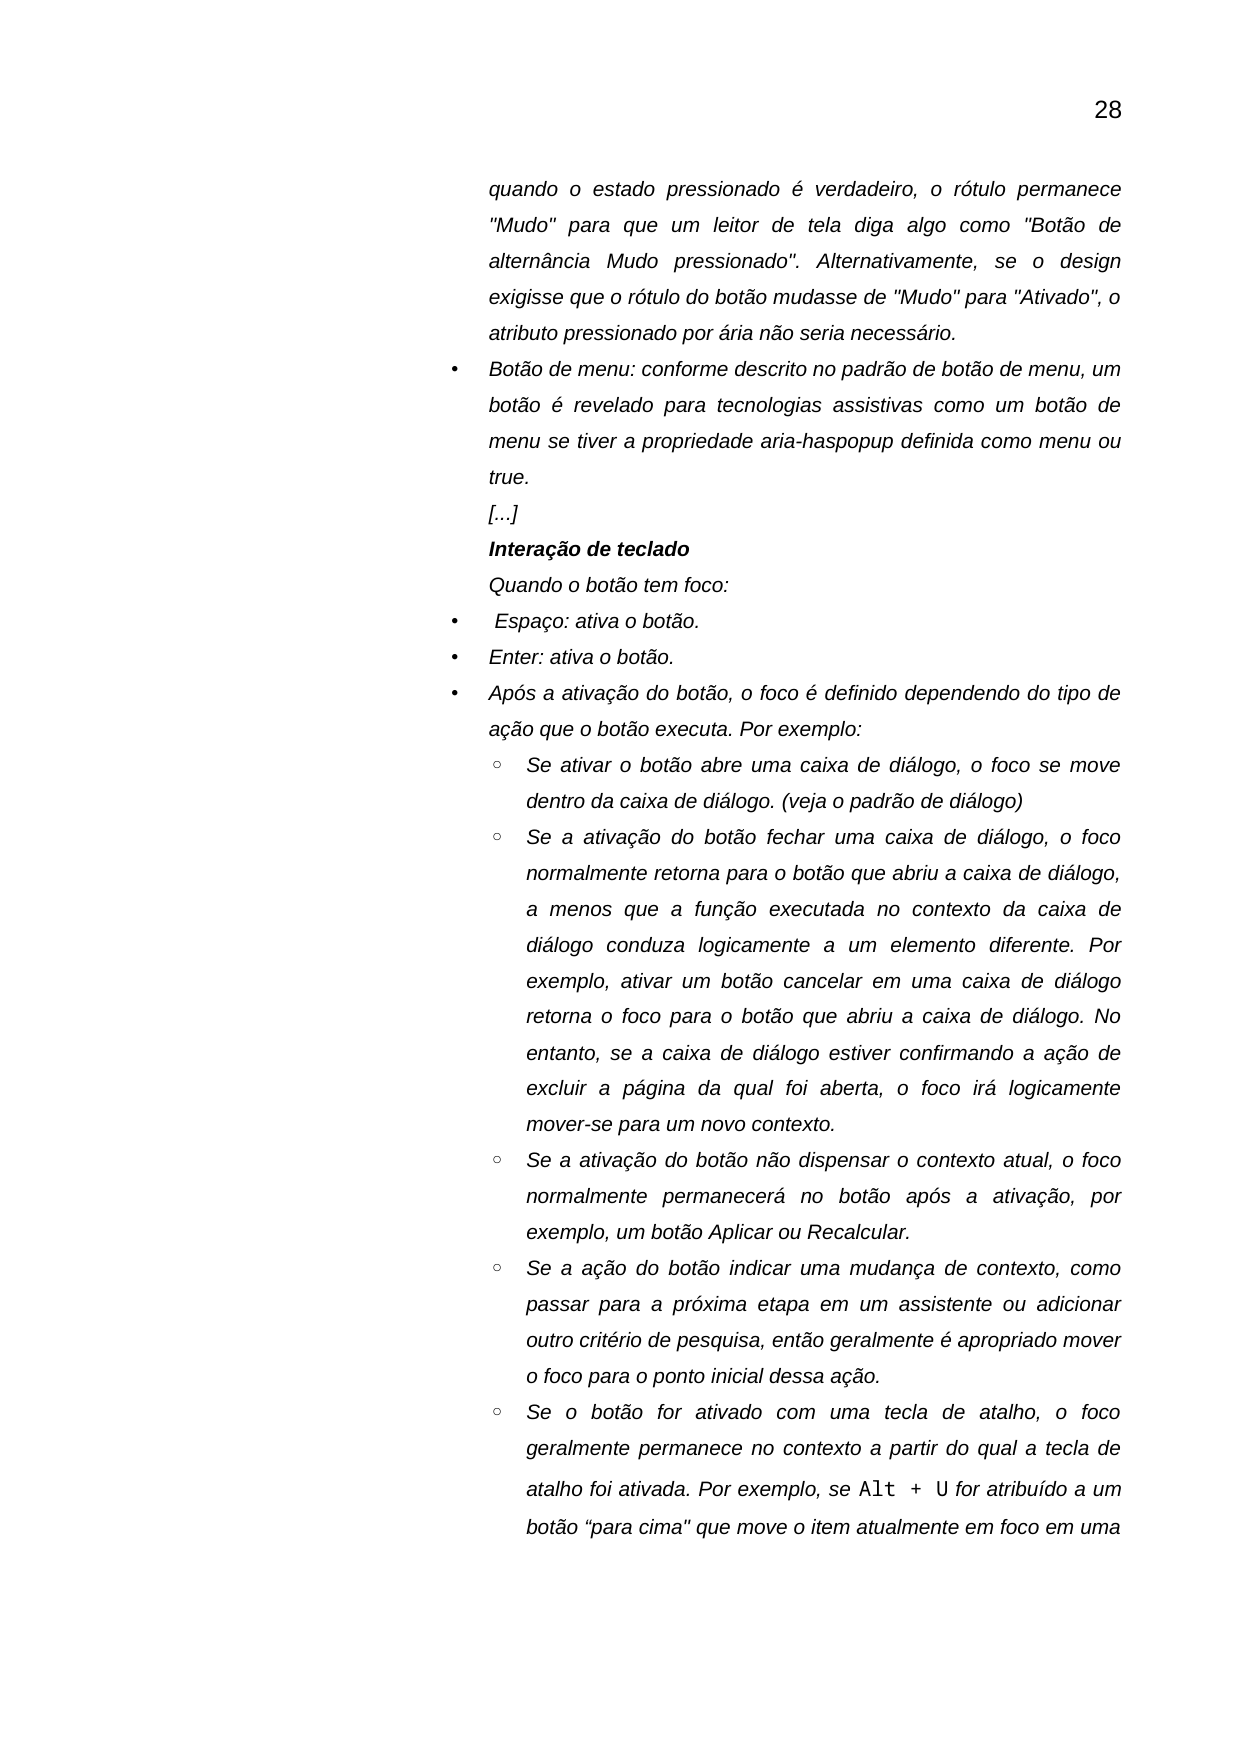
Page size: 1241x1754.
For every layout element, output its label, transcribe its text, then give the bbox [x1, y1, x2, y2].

list quando o estado pressionado é verdadeiro, o rótulo permanece "Mudo" para que um leitor de tela diga algo como "Botão de alternância Mudo pressionado". Alternativamente, se o design exigisse que o rótulo do botão mudasse de "Mudo" para "Ativado", o atributo pressionado por ária não seria necessário. [451, 177, 1122, 345]
list [...] [451, 501, 1122, 525]
list Após a ativação do botão, o foco é definido dependendo do tipo de ação que o botão executa. Por exemplo: [451, 681, 1122, 741]
list Interação de teclado [451, 537, 1122, 561]
list Espaço: ativa o botão. [451, 608, 1122, 633]
list Enter: ativa o botão. [451, 644, 1122, 669]
list Quando o botão tem foco: [451, 573, 1122, 597]
list Se o botão for ativado com uma tecla de atalho, o foco geralmente permanece no contexto a partir do qual a tecla de atalho foi ativada. Por exemplo, se Alt + U for atribuído a um botão “para cima" que move o item atualmente em foco em uma [488, 1400, 1122, 1538]
list Botão de menu: conforme descrito no padrão de botão de menu, um botão é revelado para tecnologias assistivas como um botão de menu se tiver a propriedade aria-haspopup definida como menu ou true. [451, 357, 1122, 489]
list Se a ação do botão indicar uma mudança de contexto, como passar para a próxima etapa em um assistente ou adicionar outro critério de pesquisa, então geralmente é apropriado mover o foco para o ponto inicial dessa ação. [488, 1256, 1122, 1388]
list Se a ativação do botão fechar uma caixa de diálogo, o foco normalmente retorna para o botão que abriu a caixa de diálogo, a menos que a função executada no contexto da caixa de diálogo conduza logicamente a um elemento diferente. Por exemplo, ativar um botão cancelar em uma caixa de diálogo retorna o foco para o botão que abriu a caixa de diálogo. No entanto, se a caixa de diálogo estiver confirmando a ação de excluir a página da qual foi aberta, o foco irá logicamente mover-se para um novo contexto. [488, 824, 1122, 1136]
list Se a ativação do botão não dispensar o contexto atual, o foco normalmente permanecerá no botão após a ativação, por exemplo, um botão Aplicar ou Recalcular. [488, 1148, 1122, 1244]
list Se ativar o botão abre uma caixa de diálogo, o foco se move dentro da caixa de diálogo. (veja o padrão de diálogo) [488, 753, 1122, 813]
